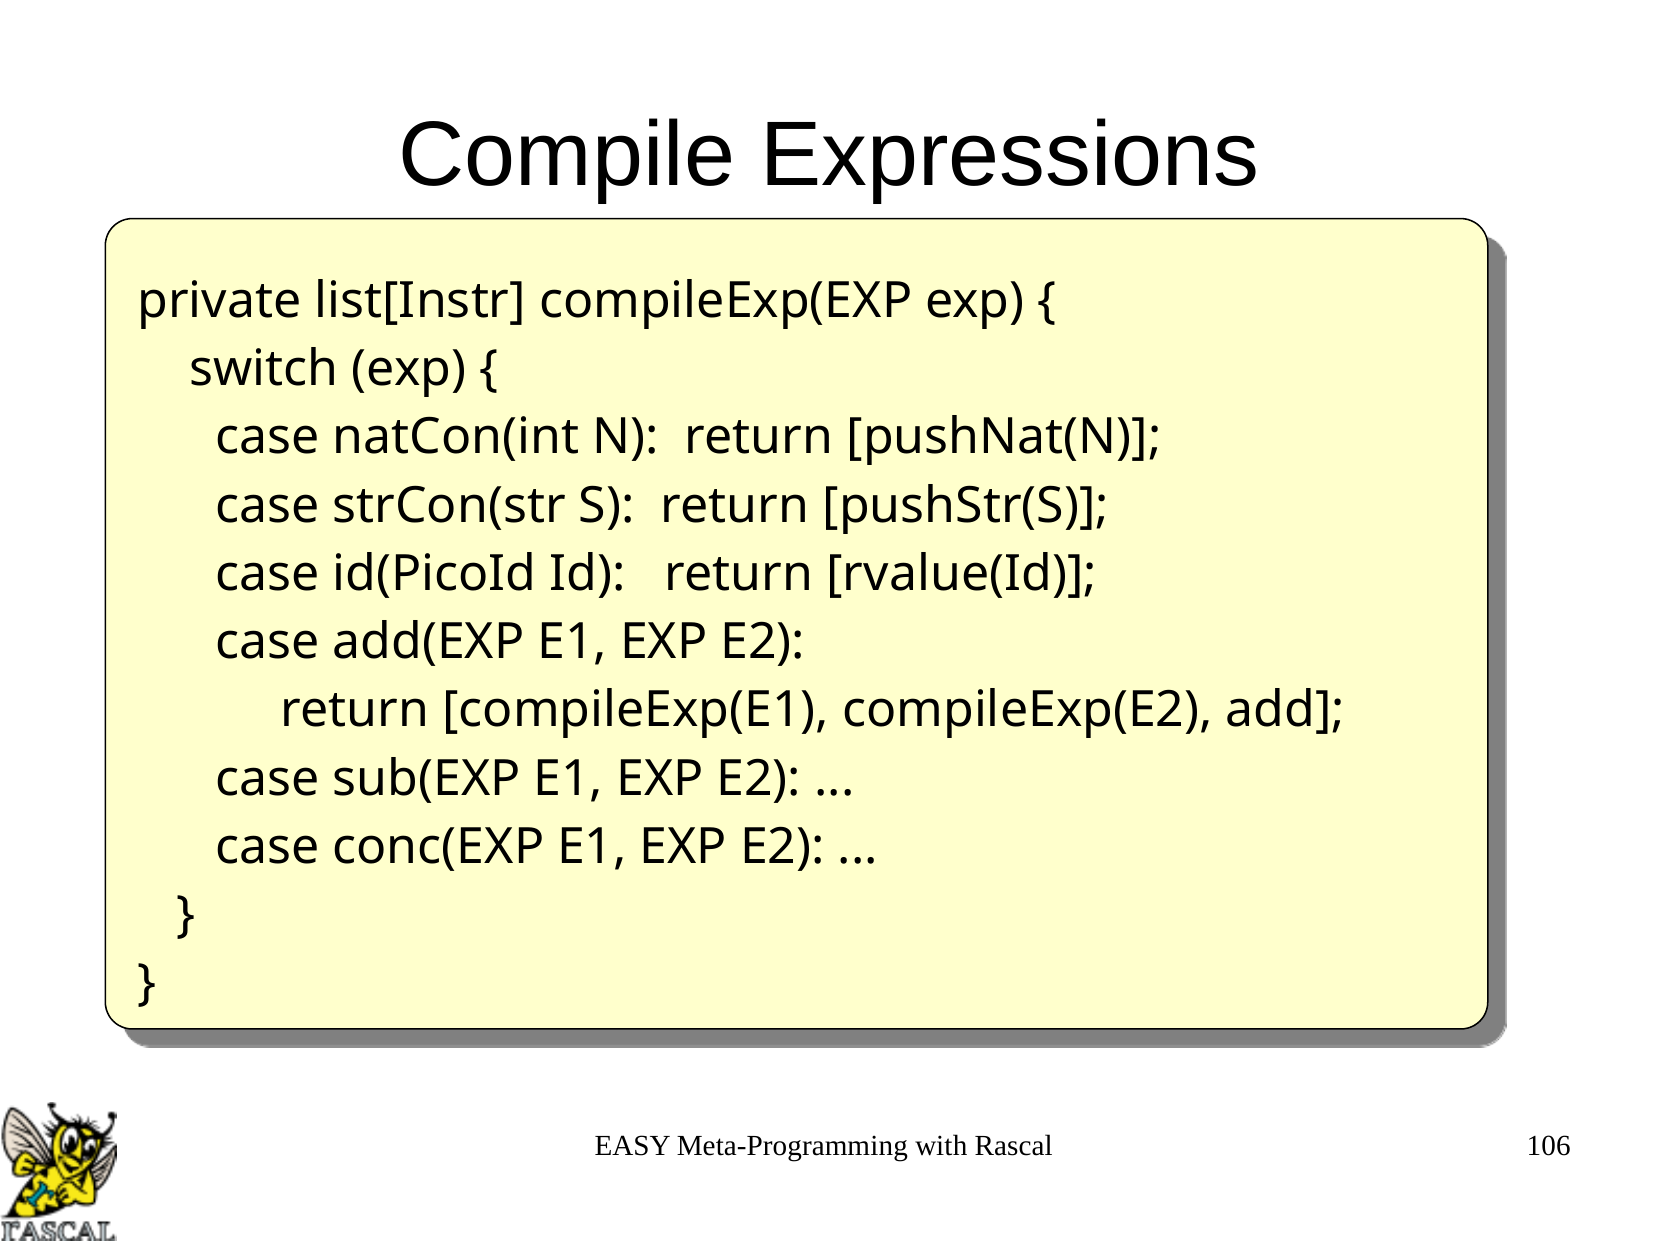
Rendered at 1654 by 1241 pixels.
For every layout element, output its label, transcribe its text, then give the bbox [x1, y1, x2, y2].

title Compile Expressions [85, 62, 1575, 245]
text_box [105, 218, 1488, 1027]
picture [0, 1102, 117, 1241]
text_box private list[Instr] compileExp(EXP exp) { switch (exp) { case natCon(int N): return [pushNat(N)]; case strCon(str S): return [pushStr(S)]; case id(PicoId Id): return [rvalue(Id)]; case add(EXP E1, EXP E2): return [compileExp(E1), compileExp(E2), add]; case sub(EXP E1, EXP E2): ... case conc(EXP E1, EXP E2): ... } } [122, 256, 1654, 1153]
